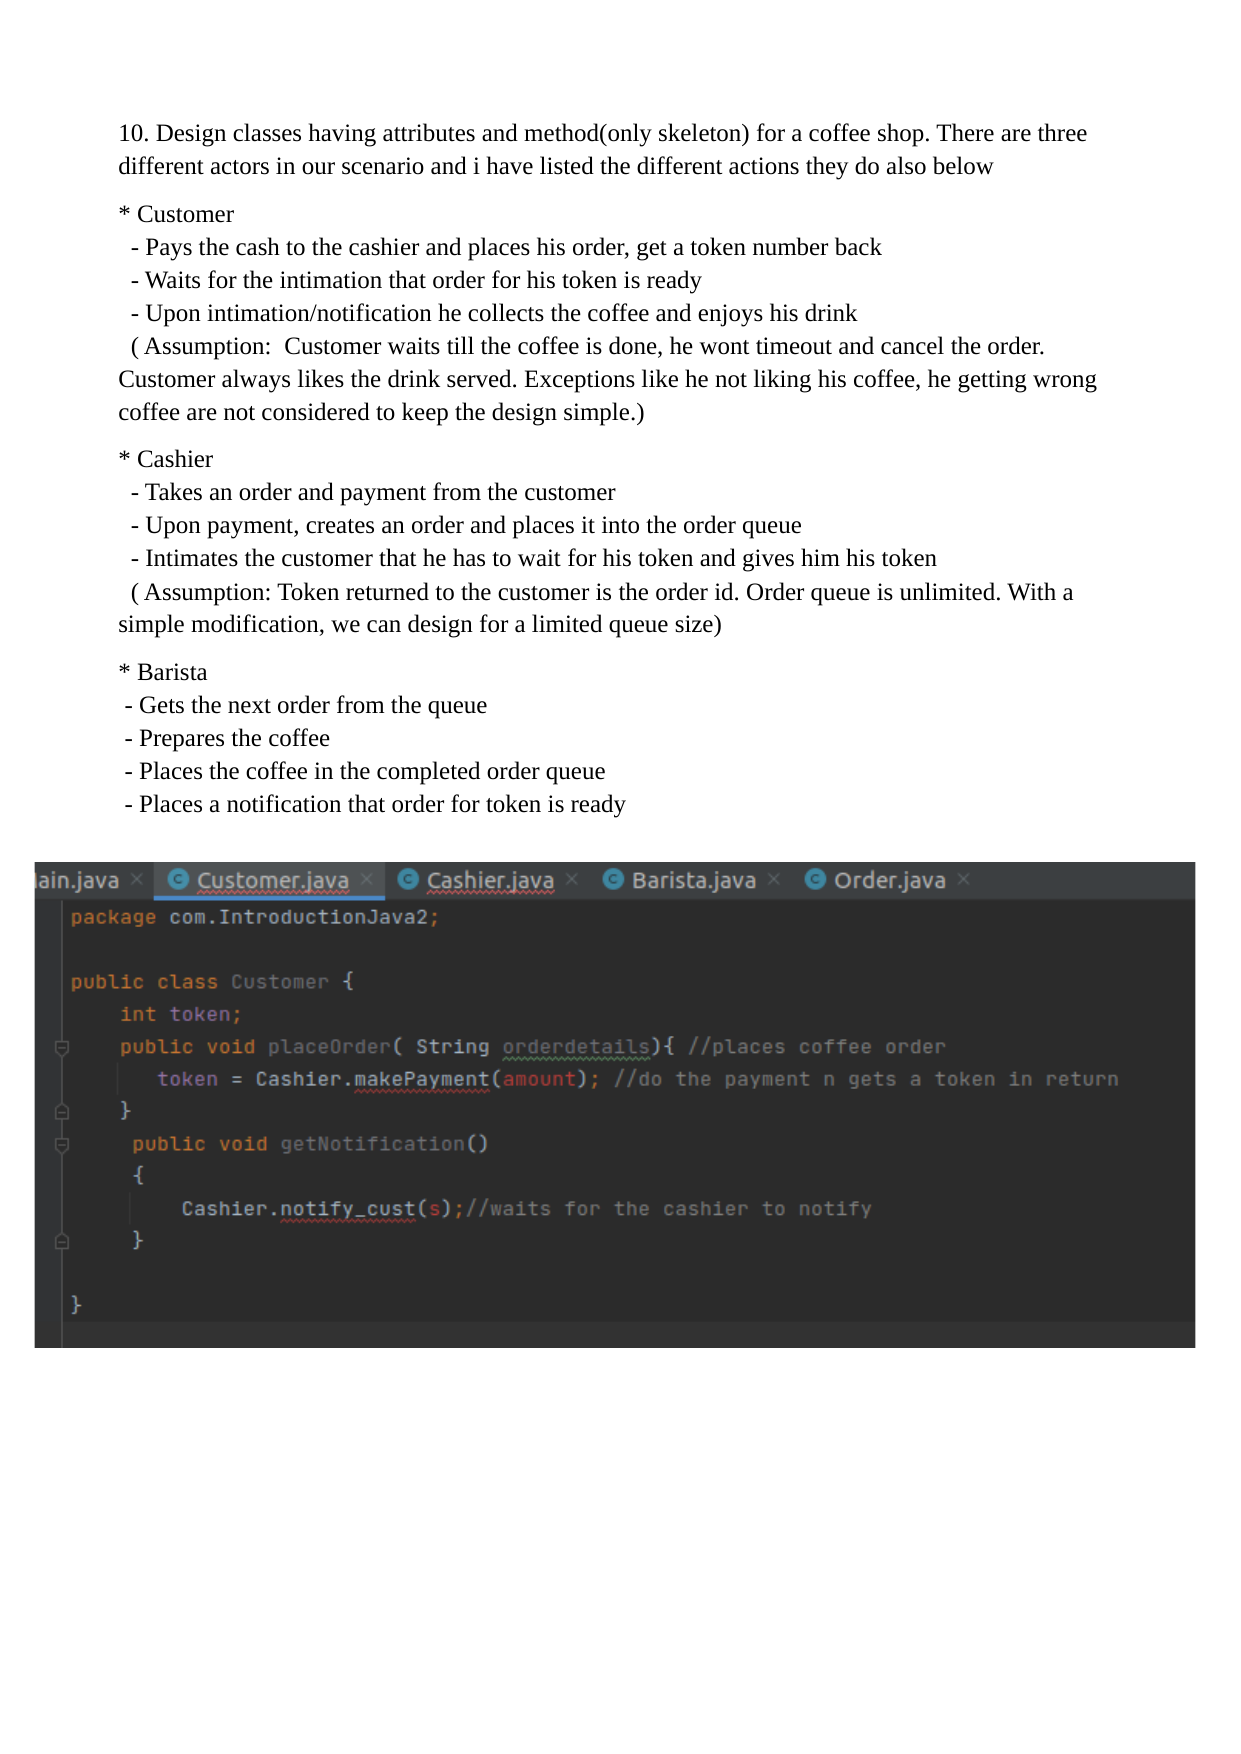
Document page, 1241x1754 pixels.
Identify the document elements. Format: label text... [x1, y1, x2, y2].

text 10. Design classes having attributes and method(only skeleton) for a coffee shop. There are three different actors in our scenario and i have listed the different actions they do also below [118, 118, 1122, 180]
text * Customer - Pays the cash to the cashier and places his order, get a token number back - Waits for the intimation that order for his token is ready - Upon intimation/notification he collects the coffee and enjoys his drink ( Assumption: Customer waits till the coffee is done, he wont timeout and cancel the order. Customer always likes the drink served. Exceptions like he not liking his coffee, he getting wrong coffee are not considered to keep the design simple.) [118, 199, 1122, 426]
picture [34, 862, 1196, 1348]
text * Barista - Gets the next order from the queue - Prepares the coffee - Places the coffee in the completed order queue - Places a notification that order for token is ready [118, 657, 1122, 818]
text * Cashier - Takes an order and payment from the customer - Upon payment, creates an order and places it into the order queue - Intimates the customer that he has to wait for his token and gives him his token ( Assumption: Token returned to the customer is the order id. Order queue is unlimited. With a simple modification, we can design for a limited queue size) [118, 444, 1122, 638]
